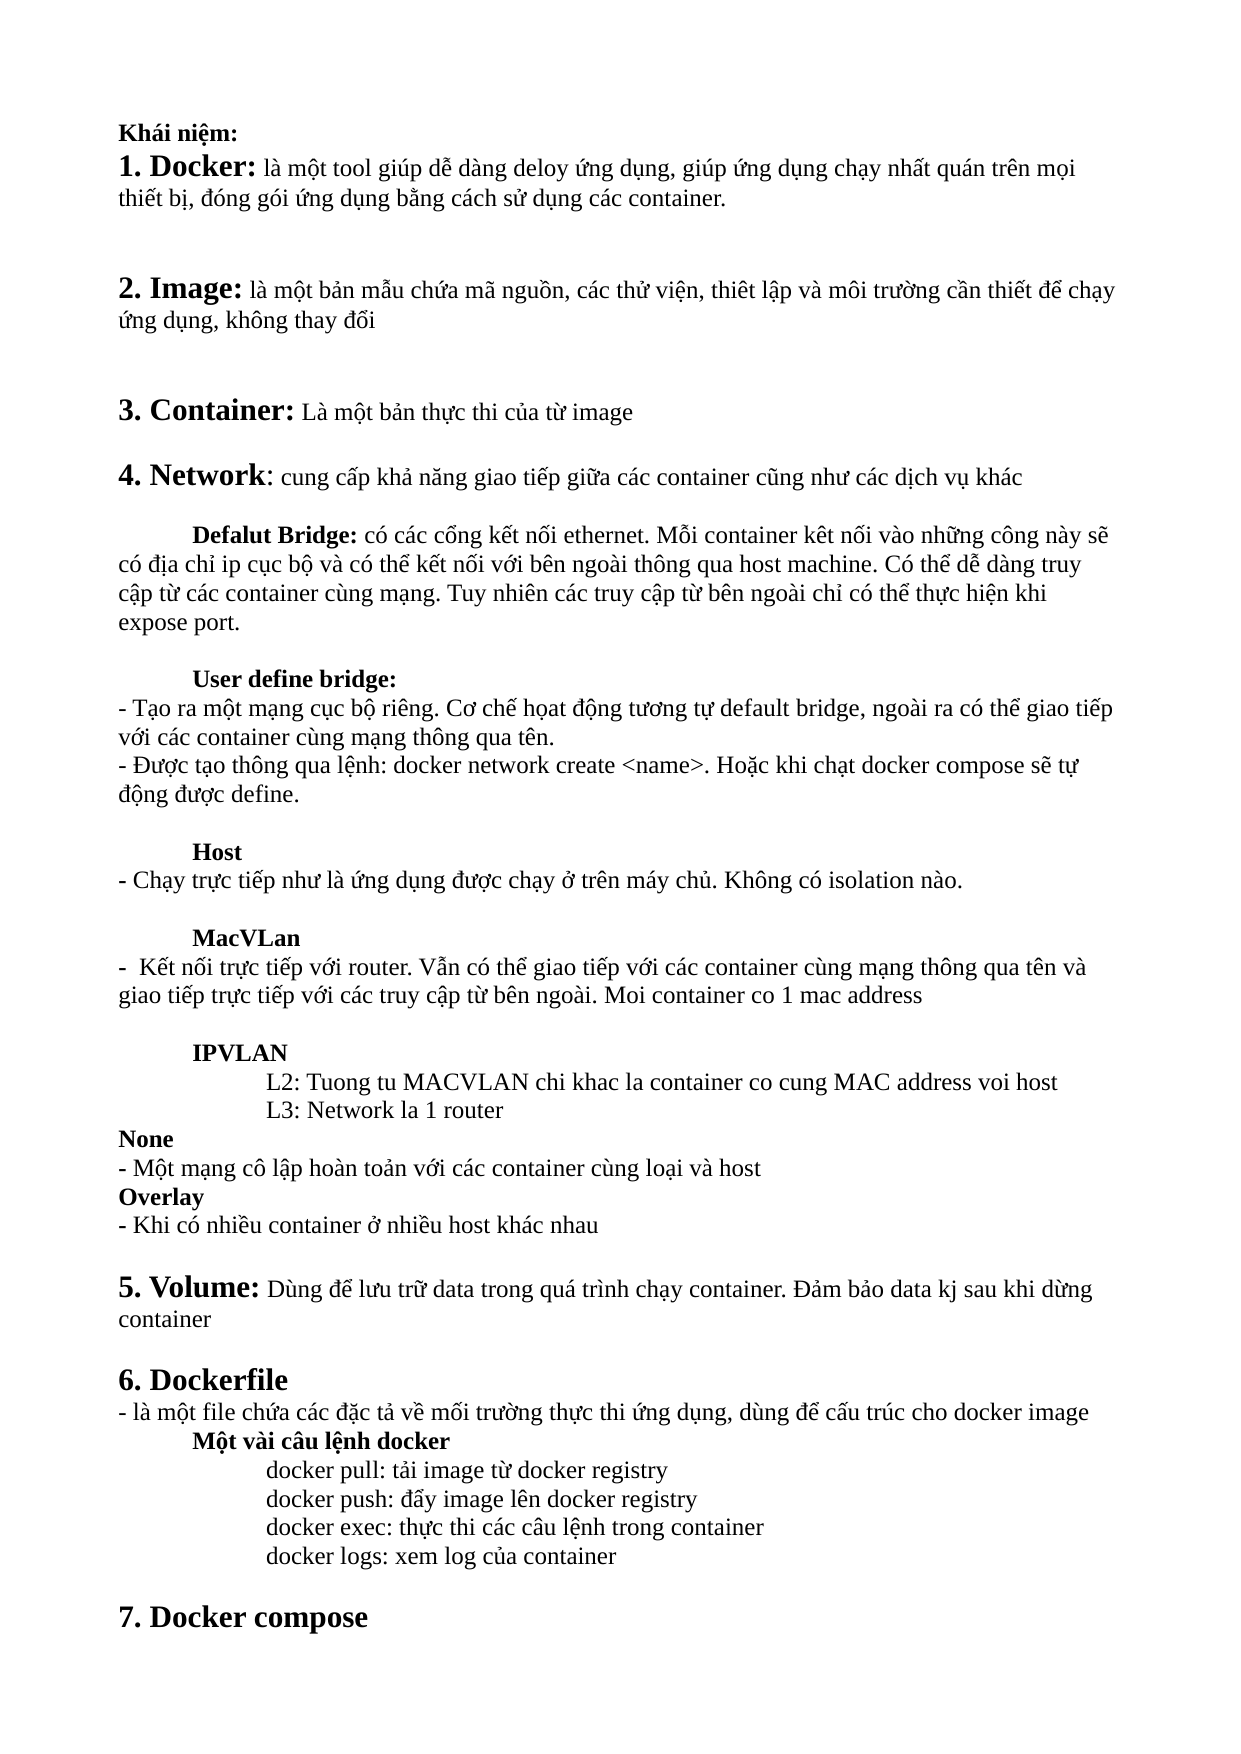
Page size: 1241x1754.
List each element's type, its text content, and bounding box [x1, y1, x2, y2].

text 2. Image: là một bản mẫu chứa mã nguồn, các thử viện, thiêt lập và môi trường cần thiết để chạy ứng dụng, không thay đổi [118, 269, 1122, 334]
text - Một mạng cô lập hoàn toản với các container cùng loại và host [118, 1153, 1122, 1182]
text docker push: đẩy image lên docker registry [118, 1484, 1122, 1512]
text - Tạo ra một mạng cục bộ riêng. Cơ chế họat động tương tự default bridge, ngoài ra có thể giao tiếp với các container cùng mạng thông qua tên. [118, 693, 1122, 751]
text - Chạy trực tiếp như là ứng dụng được chạy ở trên máy chủ. Không có isolation nào. [118, 866, 1122, 894]
text Host [118, 837, 1122, 866]
text L2: Tuong tu MACVLAN chi khac la container co cung MAC address voi host [118, 1067, 1122, 1096]
text - là một file chứa các đặc tả về mối trường thực thi ứng dụng, dùng để cấu trúc cho docker image [118, 1397, 1122, 1426]
text None [118, 1124, 1122, 1153]
text 7. Docker compose [118, 1599, 1122, 1635]
text docker exec: thực thi các câu lệnh trong container [118, 1512, 1122, 1541]
text Khái niệm: [118, 118, 1122, 147]
text L3: Network la 1 router [118, 1096, 1122, 1124]
text User define bridge: [118, 664, 1122, 693]
text 3. Container: Là một bản thực thi của từ image [118, 391, 1122, 427]
text IPVLAN [118, 1038, 1122, 1067]
text 5. Volume: Dùng để lưu trữ data trong quá trình chạy container. Đảm bảo data kj sau khi dừng container [118, 1268, 1122, 1333]
text - Được tạo thông qua lệnh: docker network create <name>. Hoặc khi chạt docker compose sẽ tự động được define. [118, 751, 1122, 808]
text - Kết nối trực tiếp với router. Vẫn có thể giao tiếp với các container cùng mạng thông qua tên và giao tiếp trực tiếp với các truy cập từ bên ngoài. Moi container co 1 mac address [118, 952, 1122, 1009]
text 1. Docker: là một tool giúp dễ dàng deloy ứng dụng, giúp ứng dụng chạy nhất quán trên mọi thiết bị, đóng gói ứng dụng bằng cách sử dụng các container. [118, 147, 1122, 212]
text Overlay [118, 1182, 1122, 1211]
text - Khi có nhiều container ở nhiều host khác nhau [118, 1211, 1122, 1239]
text MacVLan [118, 923, 1122, 952]
text Defalut Bridge: có các cổng kết nối ethernet. Mỗi container kêt nối vào những công này sẽ có địa chỉ ip cục bộ và có thể kết nối với bên ngoài thông qua host machine. Có thể dễ dàng truy cập từ các container cùng mạng. Tuy nhiên các truy cập từ bên ngoài chỉ có thể thực hiện khi expose port. [118, 521, 1122, 636]
text docker pull: tải image từ docker registry [118, 1455, 1122, 1484]
text 6. Dockerfile [118, 1362, 1122, 1397]
text 4. Network: cung cấp khả năng giao tiếp giữa các container cũng như các dịch vụ khác [118, 456, 1122, 492]
text docker logs: xem log của container [118, 1541, 1122, 1570]
text Một vài câu lệnh docker [118, 1426, 1122, 1455]
